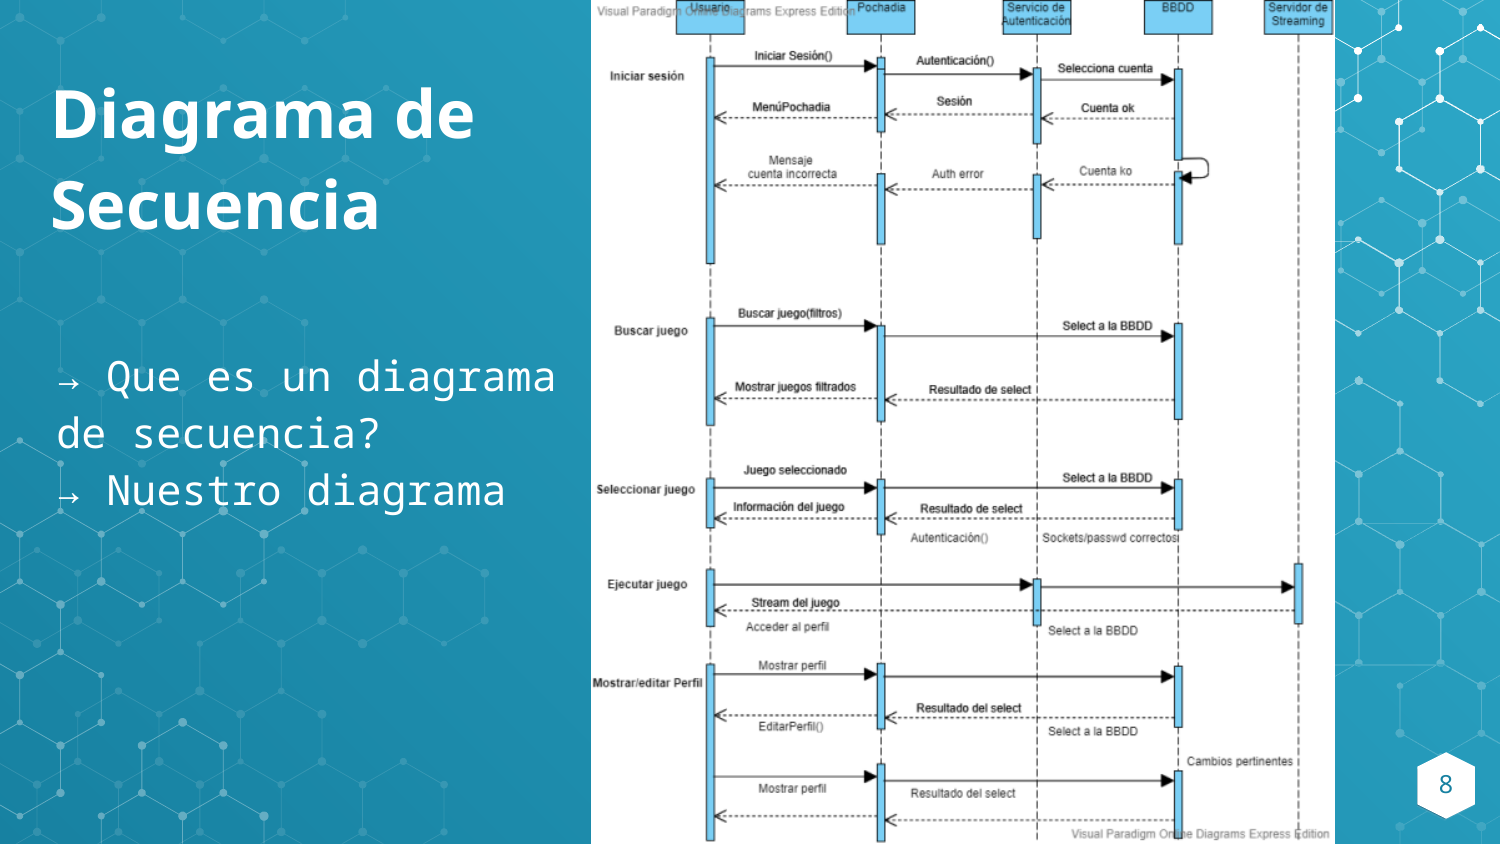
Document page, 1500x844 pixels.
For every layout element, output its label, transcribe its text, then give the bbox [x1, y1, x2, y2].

picture [591, 0, 1335, 844]
text_box → Que es un diagrama de secuencia? → Nuestro diagrama [41, 225, 591, 533]
slide_number [1417, 752, 1475, 819]
text_box Diagrama de Secuencia [35, 60, 591, 276]
